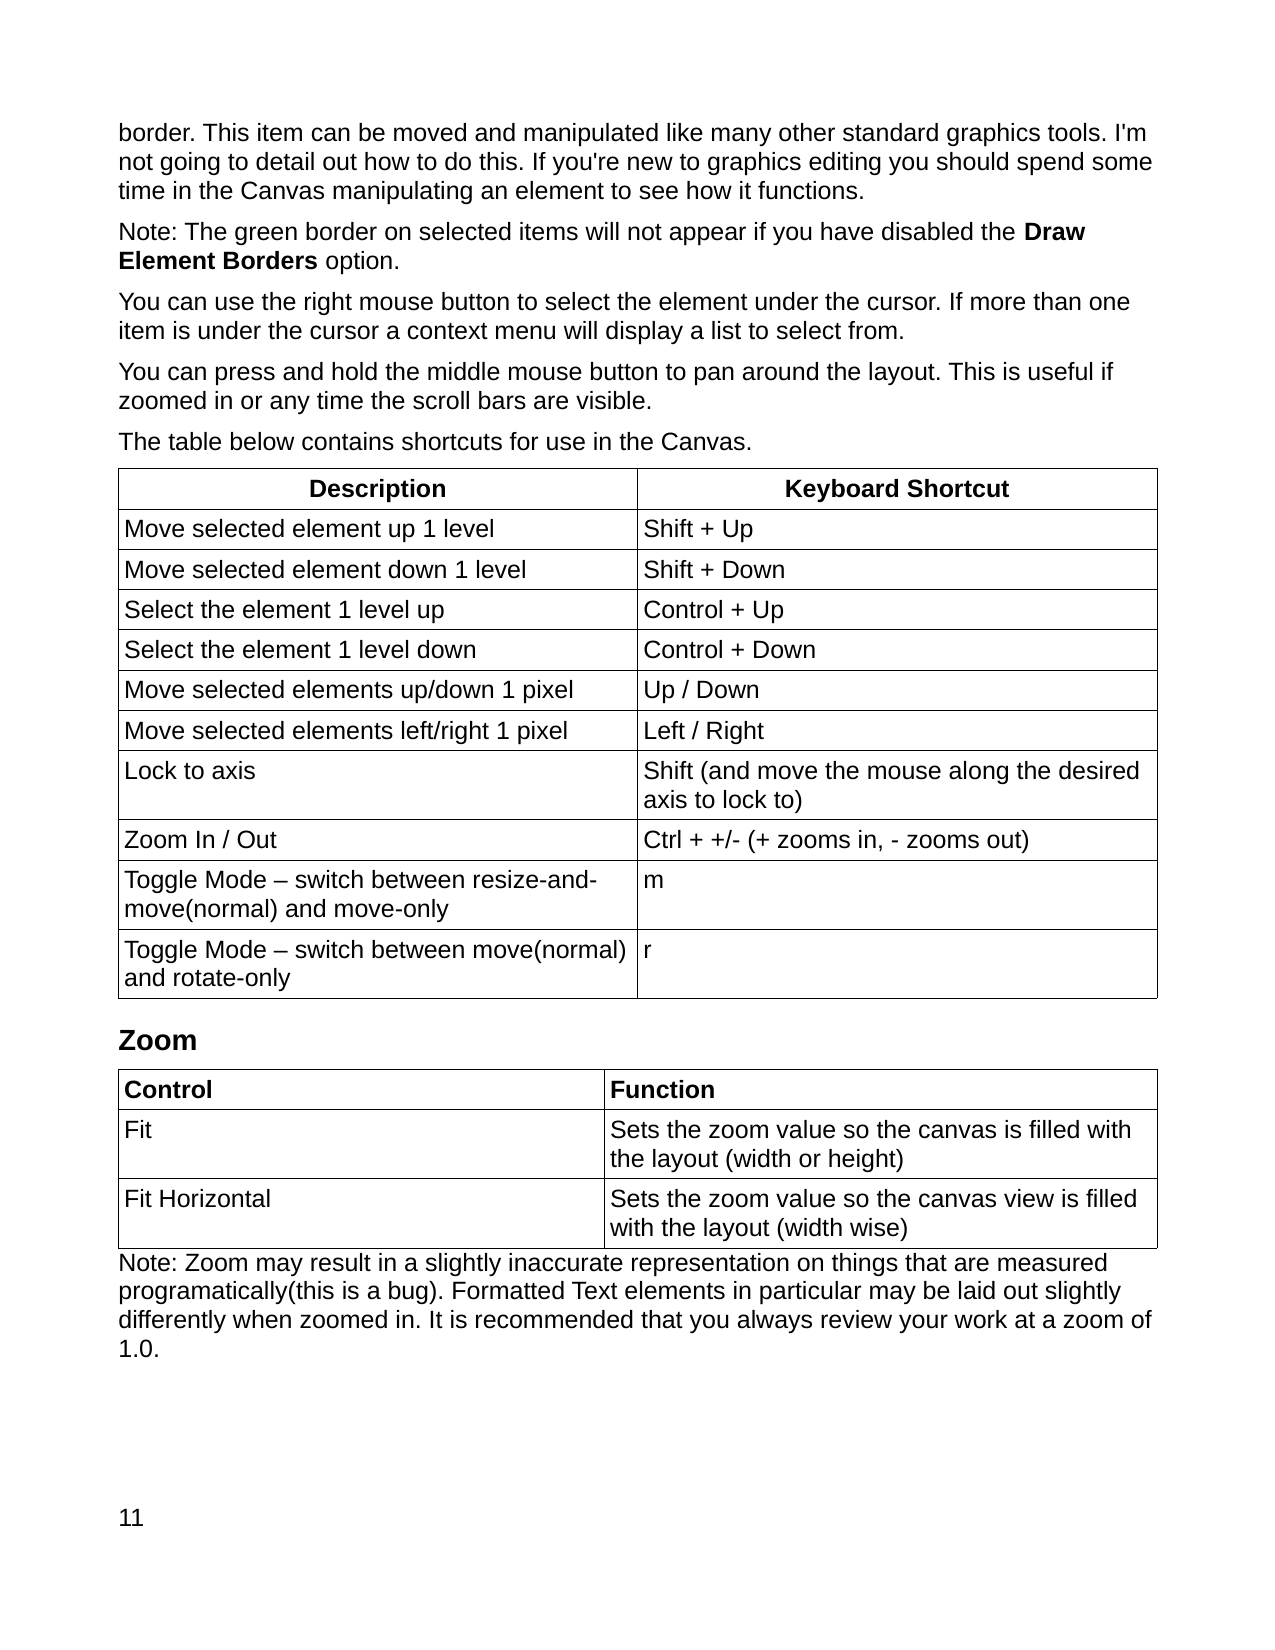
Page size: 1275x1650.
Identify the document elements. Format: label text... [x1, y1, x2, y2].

table_cell Left / Right [638, 711, 1157, 750]
table_cell Toggle Mode – switch between move(normal) and rotate-only [119, 930, 637, 998]
subtitle Zoom [118, 1023, 1157, 1056]
text Note: Zoom may result in a slightly inaccurate representation on things that are measured programatically(this is a bug). Formatted Text elements in particular may be laid out slightly differently when zoomed in. It is recommended that you always review your work at a zoom of 1.0. [118, 1249, 1157, 1362]
table_cell Move selected element up 1 level [119, 510, 637, 549]
table_cell Control + Down [638, 630, 1157, 670]
text border. This item can be moved and manipulated like many other standard graphics tools. I'm not going to detail out how to do this. If you're new to graphics editing you should spend some time in the Canvas manipulating an element to see how it functions. [118, 118, 1157, 204]
table_header Function [605, 1070, 1157, 1109]
table_cell Move selected elements up/down 1 pixel [119, 671, 637, 710]
table_cell Zoom In / Out [119, 820, 637, 860]
text The table below contains shortcuts for use in the Canvas. [118, 427, 1157, 456]
table_cell Shift + Down [638, 550, 1157, 589]
table_cell r [638, 930, 1157, 998]
table_cell Up / Down [638, 671, 1157, 710]
table_cell Shift + Up [638, 510, 1157, 549]
table_cell Shift (and move the mouse along the desired axis to lock to) [638, 751, 1157, 819]
table_header Control [119, 1070, 604, 1109]
table_cell Sets the zoom value so the canvas is filled with the layout (width or height) [605, 1110, 1157, 1178]
table_cell Control + Up [638, 590, 1157, 629]
text You can press and hold the middle mouse button to pan around the layout. This is useful if zoomed in or any time the scroll bars are visible. [118, 357, 1157, 414]
table_cell Lock to axis [119, 751, 637, 819]
table_cell Move selected element down 1 level [119, 550, 637, 589]
table_cell m [638, 861, 1157, 929]
table_cell Fit Horizontal [119, 1179, 604, 1247]
table_header Keyboard Shortcut [638, 469, 1157, 508]
table_header Description [119, 469, 637, 508]
text You can use the right mouse button to select the element under the cursor. If more than one item is under the cursor a context menu will display a list to select from. [118, 287, 1157, 344]
table_cell Select the element 1 level down [119, 630, 637, 670]
table_cell Fit [119, 1110, 604, 1178]
table_cell Toggle Mode – switch between resize-and-move(normal) and move-only [119, 861, 637, 929]
table_cell Ctrl + +/- (+ zooms in, - zooms out) [638, 820, 1157, 860]
text Note: The green border on selected items will not appear if you have disabled the Draw Element Borders option. [118, 217, 1157, 274]
table_cell Move selected elements left/right 1 pixel [119, 711, 637, 750]
table_cell Select the element 1 level up [119, 590, 637, 629]
table_cell Sets the zoom value so the canvas view is filled with the layout (width wise) [605, 1179, 1157, 1247]
